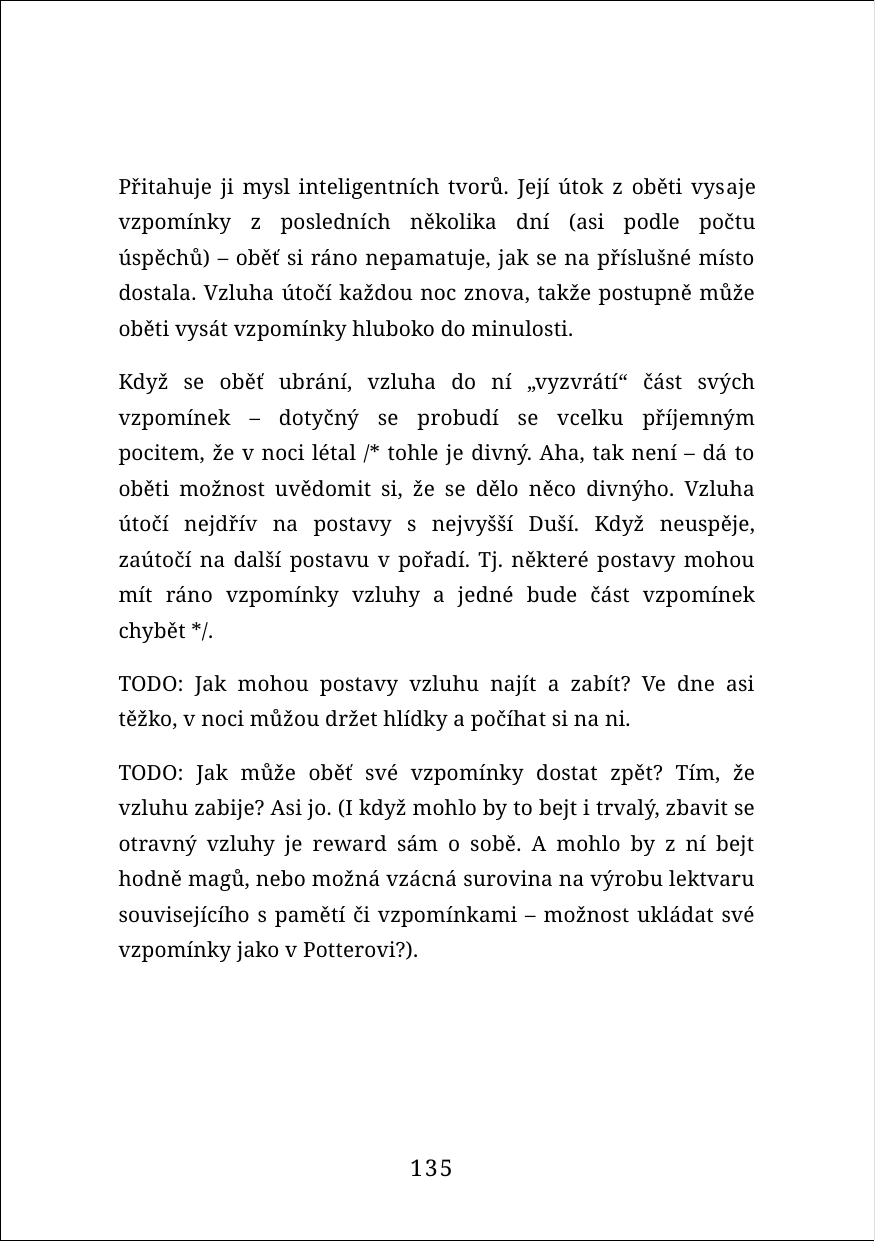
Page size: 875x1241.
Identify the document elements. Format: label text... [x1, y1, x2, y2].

text TODO: Jak může oběť své vzpomínky dostat zpět? Tím, že vzluhu zabije? Asi jo. (I když mohlo by to bejt i trvalý, zbavit se otravný vzluhy je reward sám o sobě. A mohlo by z ní bejt hodně magů, nebo možná vzácná surovina na výrobu lektvaru souvisejícího s pamětí či vzpomínkami – možnost ukládat své vzpomínky jako v Potterovi?). [118, 758, 756, 964]
text Přitahuje ji mysl inteligentních tvorů. Její útok z oběti vysaje vzpomínky z posledních několika dní (asi podle počtu úspěchů) – oběť si ráno nepamatuje, jak se na příslušné místo dostala. Vzluha útočí každou noc znova, takže postupně může oběti vysát vzpomínky hluboko do minulosti. [118, 172, 756, 342]
text TODO: Jak mohou postavy vzluhu najít a zabít? Ve dne asi těžko, v noci můžou držet hlídky a počíhat si na ni. [118, 669, 756, 733]
text Když se oběť ubrání, vzluha do ní „vyzvrátí“ část svých vzpomínek – dotyčný se probudí se vcelku příjemným pocitem, že v noci létal /* tohle je divný. Aha, tak není – dá to oběti možnost uvědomit si, že se dělo něco divnýho. Vzluha útočí nejdřív na postavy s nejvyšší Duší. Když neuspěje, zaútočí na další postavu v pořadí. Tj. některé postavy mohou mít ráno vzpomínky vzluhy a jedné bude část vzpomínek chybět */. [118, 367, 756, 644]
